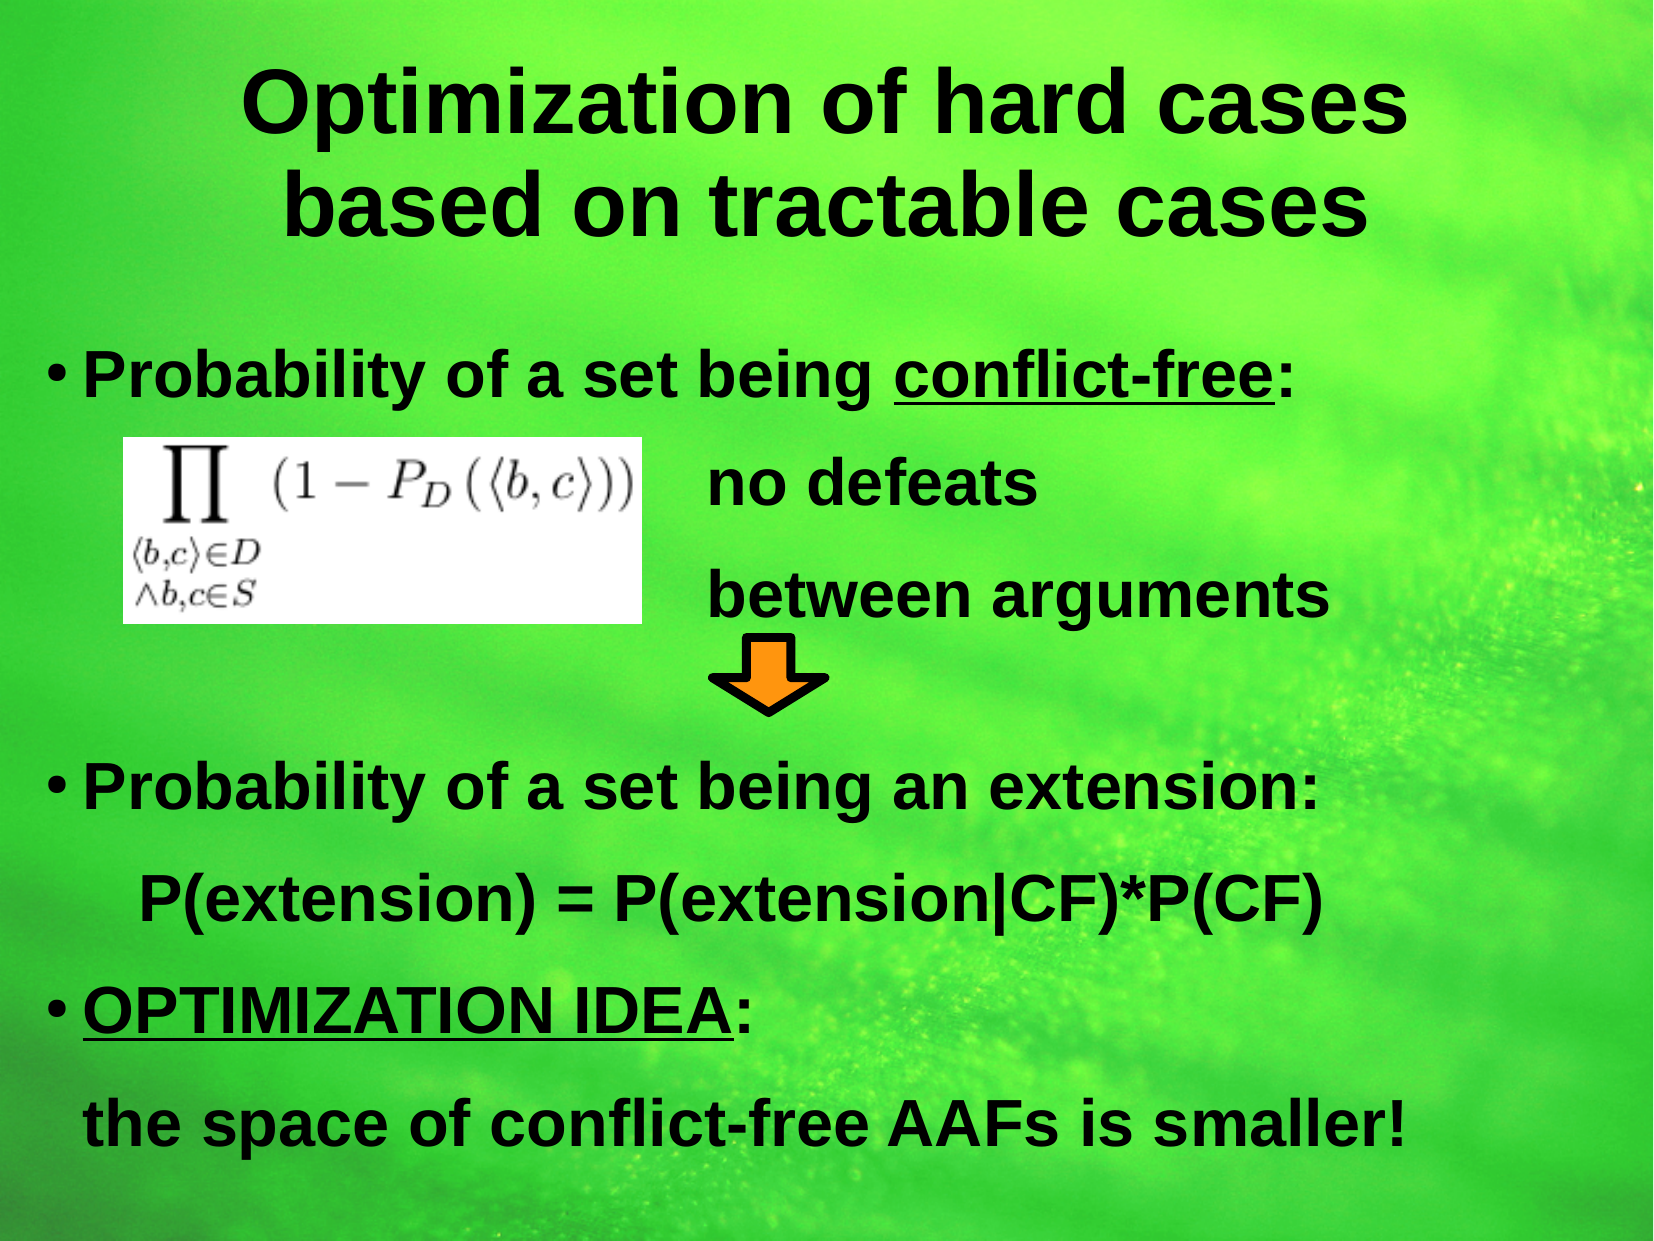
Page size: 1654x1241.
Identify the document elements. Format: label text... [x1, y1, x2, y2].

text_box [712, 637, 826, 713]
text_box no defeats between arguments [668, 402, 1504, 638]
picture [0, 0, 1654, 1241]
title Optimization of hard cases based on tractable cases [82, 49, 1571, 238]
subtitle Probability of a set being conflict-free: [45, 238, 1613, 474]
text_box Probability of a set being an extension: P(extension) = P(extension|CF)*P(CF) OPTIMIZATION IDEA: the space of conflict-free AAFs is smaller! [45, 730, 1613, 1142]
